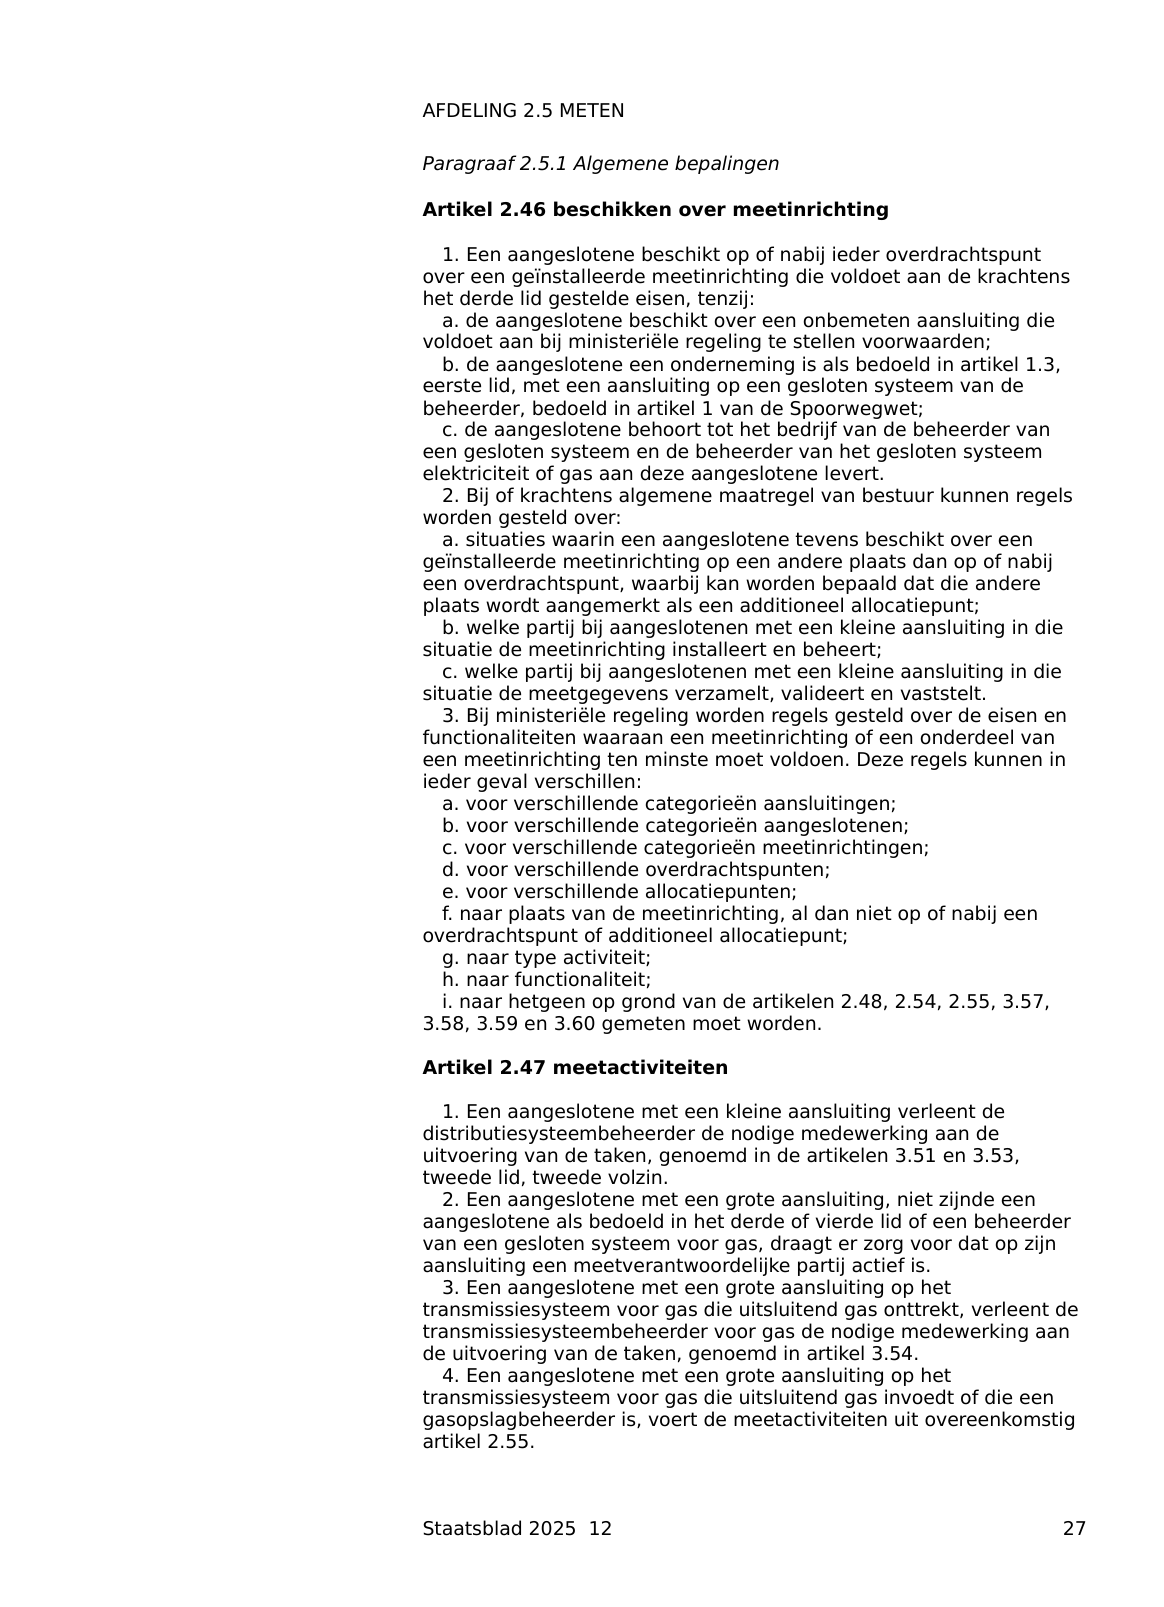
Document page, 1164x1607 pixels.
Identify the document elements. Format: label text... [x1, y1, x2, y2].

text c. welke partij bij aangeslotenen met een kleine aansluiting in die situatie de meetgegevens verzamelt, valideert en vaststelt. [422, 661, 1087, 705]
text i. naar hetgeen op grond van de artikelen 2.48, 2.54, 2.55, 3.57, 3.58, 3.59 en 3.60 gemeten moet worden. [422, 991, 1087, 1035]
text a. situaties waarin een aangeslotene tevens beschikt over een geïnstalleerde meetinrichting op een andere plaats dan op of nabij een overdrachtspunt, waarbij kan worden bepaald dat die andere plaats wordt aangemerkt als een additioneel allocatiepunt; [422, 529, 1087, 617]
text b. de aangeslotene een onderneming is als bedoeld in artikel 1.3, eerste lid, met een aansluiting op een gesloten systeem van de beheerder, bedoeld in artikel 1 van de Spoorwegwet; [422, 353, 1087, 419]
subtitle Artikel 2.47 meetactiviteiten [422, 1057, 1087, 1079]
text h. naar functionaliteit; [422, 969, 1087, 991]
subtitle Paragraaf 2.5.1 Algemene bepalingen [422, 152, 1087, 174]
text a. voor verschillende categorieën aansluitingen; [422, 793, 1087, 815]
text b. voor verschillende categorieën aangeslotenen; [422, 815, 1087, 837]
subtitle AFDELING 2.5 METEN [422, 100, 1087, 122]
text b. welke partij bij aangeslotenen met een kleine aansluiting in die situatie de meetinrichting installeert en beheert; [422, 617, 1087, 661]
text 1. Een aangeslotene met een kleine aansluiting verleent de distributiesysteembeheerder de nodige medewerking aan de uitvoering van de taken, genoemd in de artikelen 3.51 en 3.53, tweede lid, tweede volzin. [422, 1101, 1087, 1189]
text 1. Een aangeslotene beschikt op of nabij ieder overdrachtspunt over een geïnstalleerde meetinrichting die voldoet aan de krachtens het derde lid gestelde eisen, tenzij: [422, 243, 1087, 309]
text 3. Een aangeslotene met een grote aansluiting op het transmissiesysteem voor gas die uitsluitend gas onttrekt, verleent de transmissiesysteembeheerder voor gas de nodige medewerking aan de uitvoering van de taken, genoemd in artikel 3.54. [422, 1277, 1087, 1365]
text d. voor verschillende overdrachtspunten; [422, 859, 1087, 881]
text e. voor verschillende allocatiepunten; [422, 881, 1087, 903]
text c. de aangeslotene behoort tot het bedrijf van de beheerder van een gesloten systeem en de beheerder van het gesloten systeem elektriciteit of gas aan deze aangeslotene levert. [422, 419, 1087, 485]
text c. voor verschillende categorieën meetinrichtingen; [422, 837, 1087, 859]
text g. naar type activiteit; [422, 947, 1087, 969]
text 3. Bij ministeriële regeling worden regels gesteld over de eisen en functionaliteiten waaraan een meetinrichting of een onderdeel van een meetinrichting ten minste moet voldoen. Deze regels kunnen in ieder geval verschillen: [422, 705, 1087, 793]
text a. de aangeslotene beschikt over een onbemeten aansluiting die voldoet aan bij ministeriële regeling te stellen voorwaarden; [422, 309, 1087, 353]
text 4. Een aangeslotene met een grote aansluiting op het transmissiesysteem voor gas die uitsluitend gas invoedt of die een gasopslagbeheerder is, voert de meetactiviteiten uit overeenkomstig artikel 2.55. [422, 1365, 1087, 1453]
text 2. Een aangeslotene met een grote aansluiting, niet zijnde een aangeslotene als bedoeld in het derde of vierde lid of een beheerder van een gesloten systeem voor gas, draagt er zorg voor dat op zijn aansluiting een meetverantwoordelijke partij actief is. [422, 1189, 1087, 1277]
text 2. Bij of krachtens algemene maatregel van bestuur kunnen regels worden gesteld over: [422, 485, 1087, 529]
text f. naar plaats van de meetinrichting, al dan niet op of nabij een overdrachtspunt of additioneel allocatiepunt; [422, 903, 1087, 947]
subtitle Artikel 2.46 beschikken over meetinrichting [422, 199, 1087, 221]
